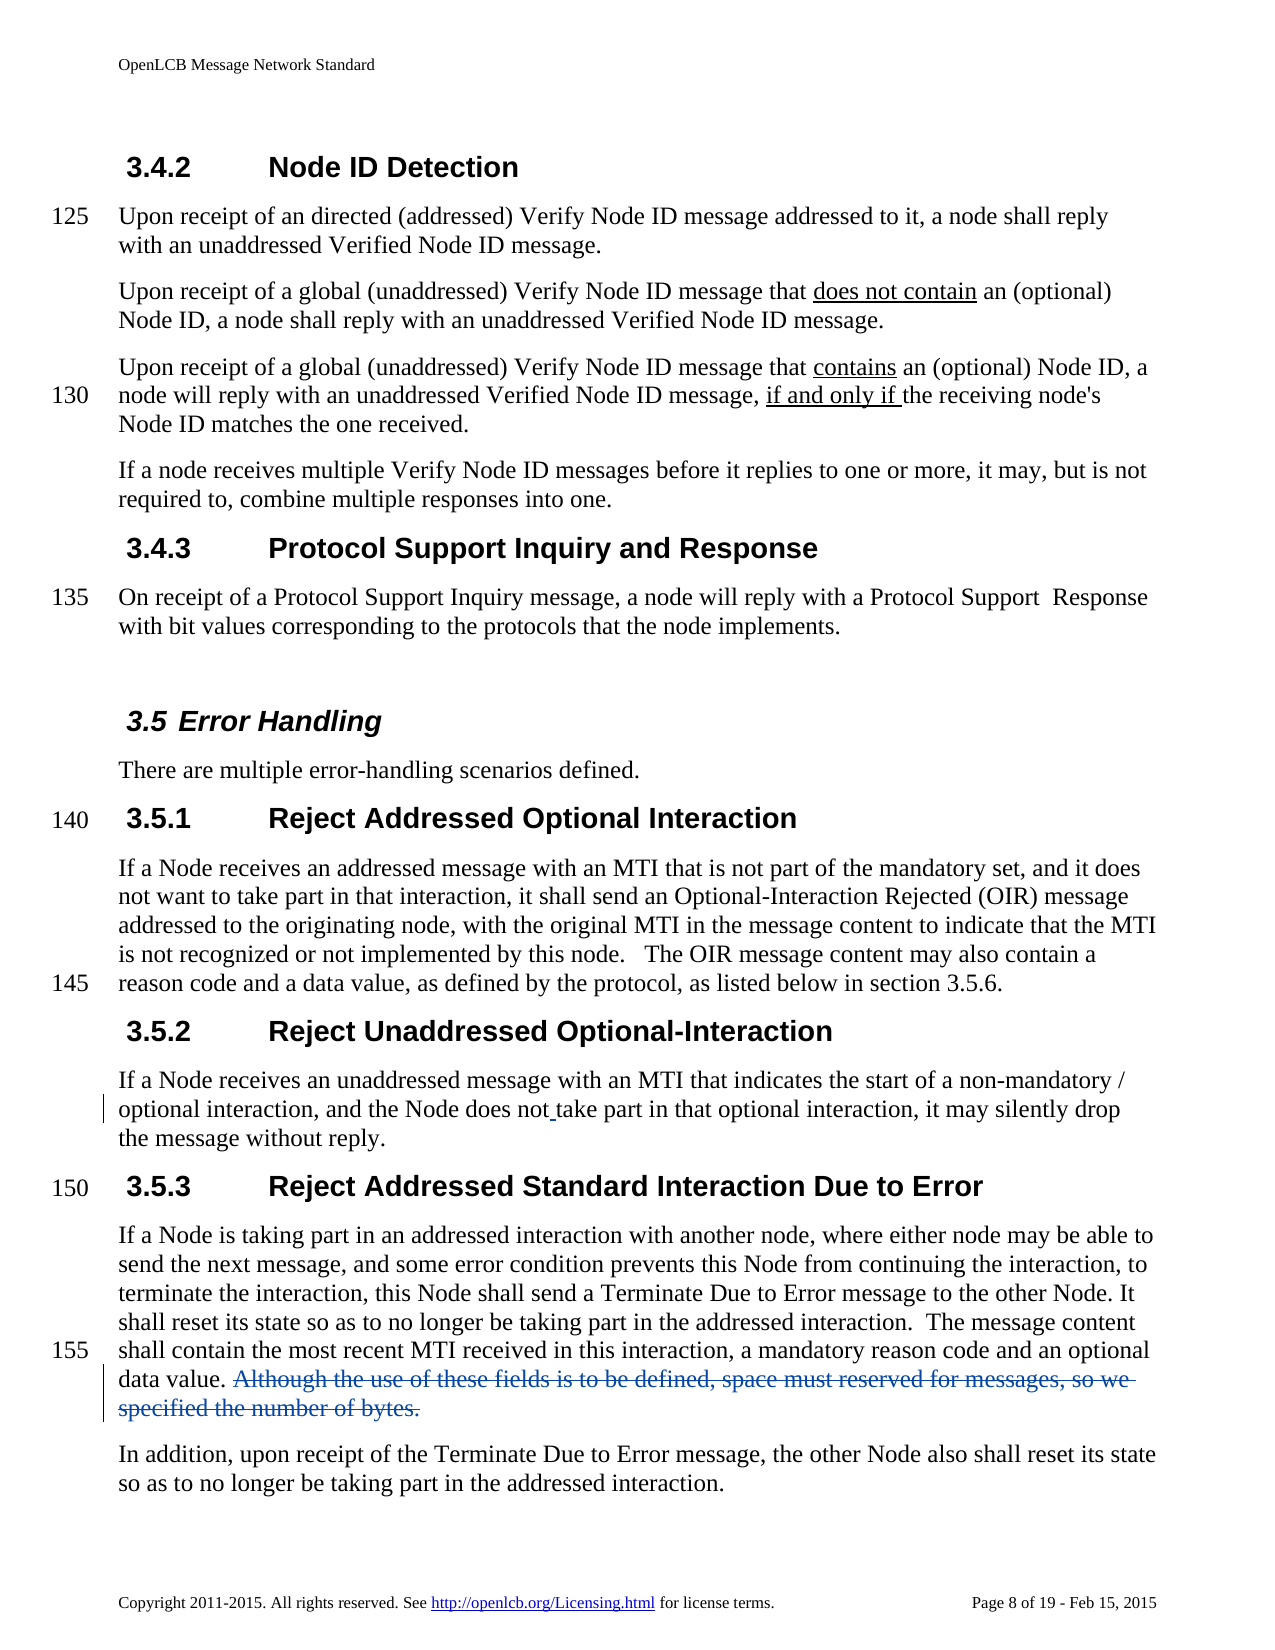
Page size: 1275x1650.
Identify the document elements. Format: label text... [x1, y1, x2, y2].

text There are multiple error-handling scenarios defined. [118, 755, 1157, 784]
text Upon receipt of an directed (addressed) Verify Node ID message addressed to it, a node shall reply with an unaddressed Verified Node ID message. [118, 201, 1157, 259]
subtitle Reject Addressed Optional Interaction [118, 801, 1157, 835]
subtitle Protocol Support Inquiry and Response [118, 531, 1157, 564]
text If a node receives multiple Verify Node ID messages before it replies to one or more, it may, but is not required to, combine multiple responses into one. [118, 456, 1157, 513]
subtitle Node ID Detection [118, 150, 1157, 183]
text Upon receipt of a global (unaddressed) Verify Node ID message that does not contain an (optional) Node ID, a node shall reply with an unaddressed Verified Node ID message. [118, 276, 1157, 334]
subtitle Reject Unaddressed Optional-Interaction [118, 1014, 1157, 1048]
text If a Node receives an unaddressed message with an MTI that indicates the start of a non-mandatory / optional interaction, and the Node does not take part in that optional interaction, it may silently drop the message without reply. [118, 1065, 1157, 1152]
subtitle Reject Addressed Standard Interaction Due to Error [118, 1169, 1157, 1203]
subtitle Error Handling [118, 704, 1157, 737]
text If a Node receives an addressed message with an MTI that is not part of the mandatory set, and it does not want to take part in that interaction, it shall send an Optional-Interaction Rejected (OIR) message addressed to the originating node, with the original MTI in the message content to indicate that the MTI is not recognized or not implemented by this node. The OIR message content may also contain a reason code and a data value, as defined by the protocol, as listed below in section 3.5.6. [118, 853, 1157, 996]
text In addition, upon receipt of the Terminate Due to Error message, the other Node also shall reset its state so as to no longer be taking part in the addressed interaction. [118, 1439, 1157, 1497]
text On receipt of a Protocol Support Inquiry message, a node will reply with a Protocol Support Response with bit values corresponding to the protocols that the node implements. [118, 582, 1157, 639]
text Upon receipt of a global (unaddressed) Verify Node ID message that contains an (optional) Node ID, a node will reply with an unaddressed Verified Node ID message, if and only if the receiving node's Node ID matches the one received. [118, 352, 1157, 438]
text If a Node is taking part in an addressed interaction with another node, where either node may be able to send the next message, and some error condition prevents this Node from continuing the interaction, to terminate the interaction, this Node shall send a Terminate Due to Error message to the other Node. It shall reset its state so as to no longer be taking part in the addressed interaction. The message content shall contain the most recent MTI received in this interaction, a mandatory reason code and an optional data value. [118, 1221, 1157, 1422]
